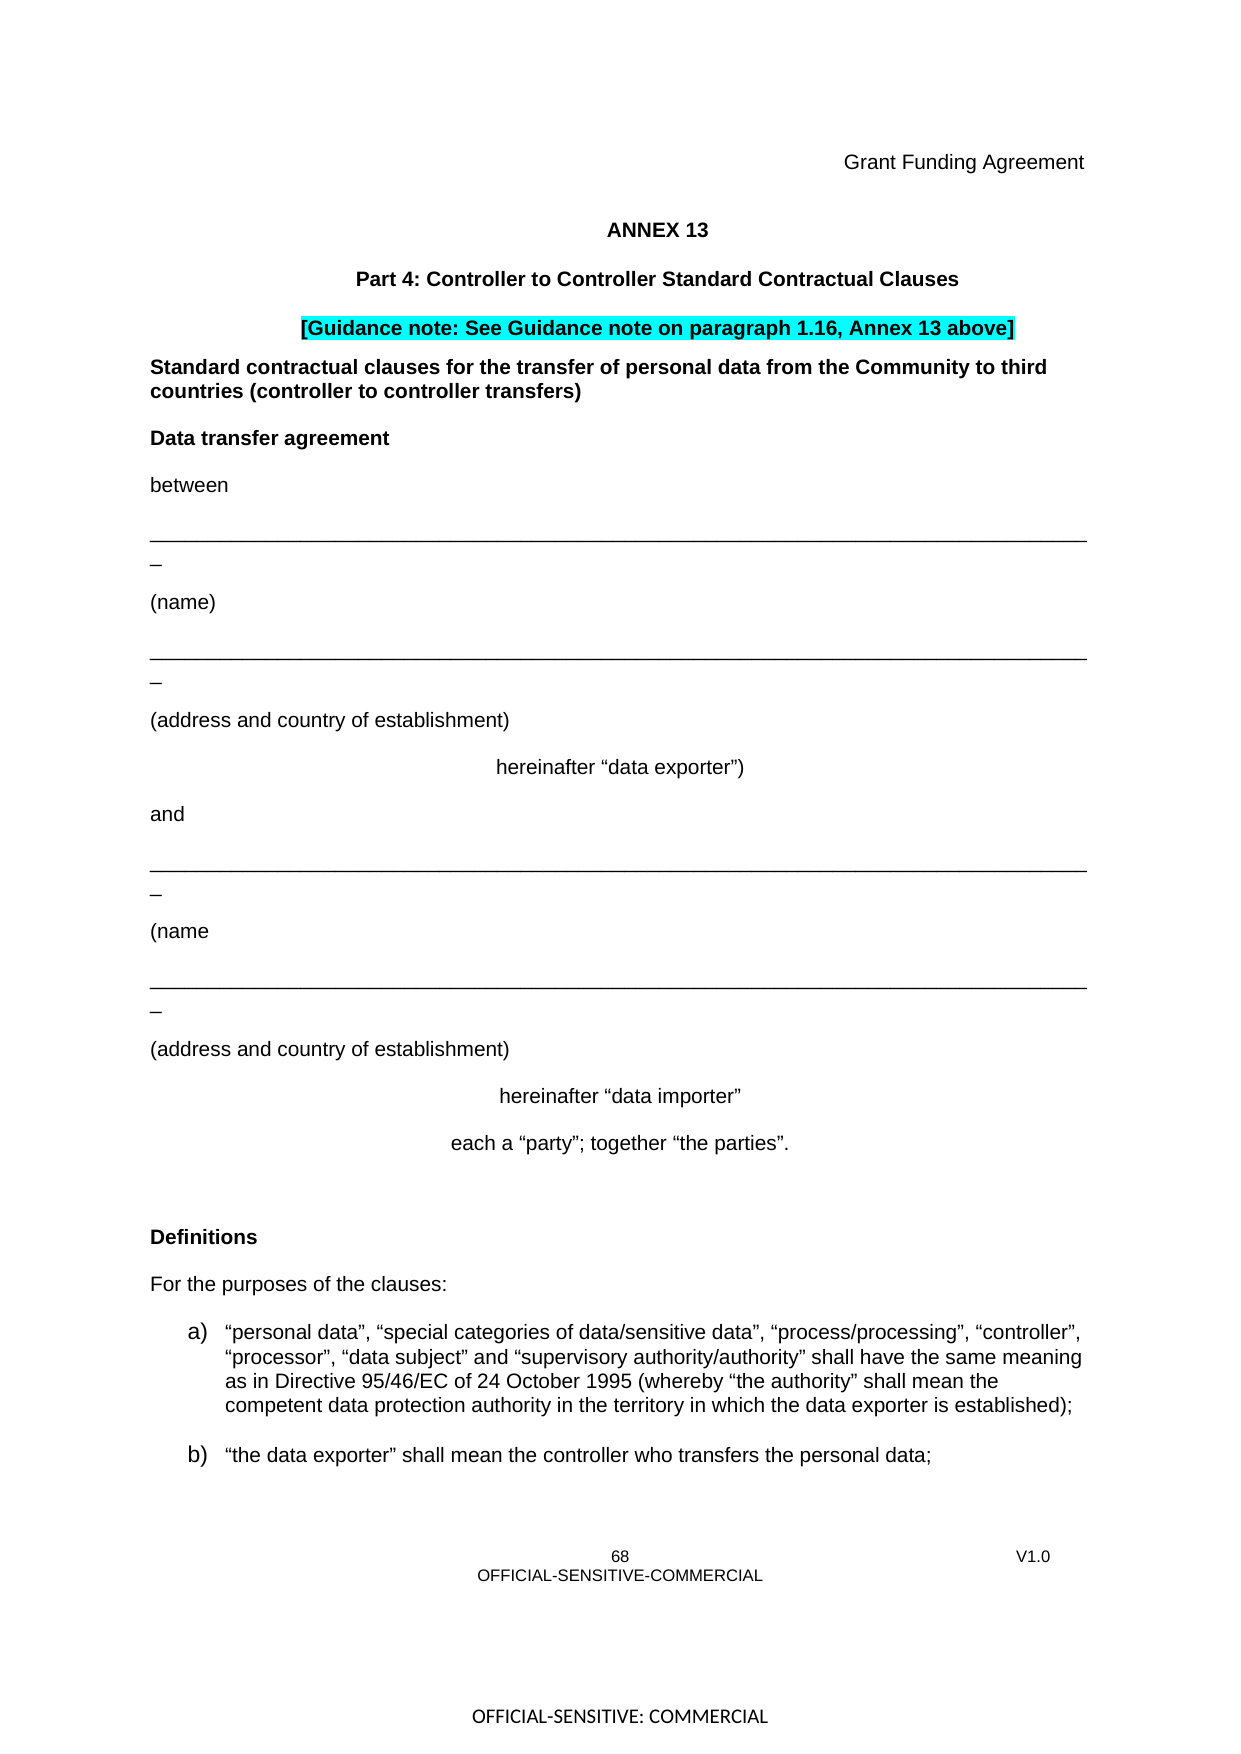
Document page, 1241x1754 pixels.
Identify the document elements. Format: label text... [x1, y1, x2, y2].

text __________________________________________________________________________________ [150, 519, 1090, 567]
text [Guidance note: See Guidance note on paragraph 1.16, Annex 13 above] [225, 316, 1090, 340]
text between [150, 472, 1090, 496]
text __________________________________________________________________________________ [150, 848, 1090, 896]
text (address and country of establishment) [150, 708, 1090, 732]
text (name [150, 919, 1090, 943]
text For the purposes of the clauses: [150, 1271, 1090, 1295]
text __________________________________________________________________________________ [150, 637, 1090, 685]
list “personal data”, “special categories of data/sensitive data”, “process/processing”, “controller”, “processor”, “data subject” and “supervisory authority/authority” shall have the same meaning as in Directive 95/46/EC of 24 October 1995 (whereby “the authority” shall mean the competent data protection authority in the territory in which the data exporter is established); [187, 1318, 1090, 1417]
text hereinafter “data importer” [150, 1084, 1090, 1108]
text Standard contractual clauses for the transfer of personal data from the Community to third countries (controller to controller transfers) [150, 355, 1090, 403]
text Part 4: Controller to Controller Standard Contractual Clauses [225, 267, 1090, 291]
text (name) [150, 590, 1090, 614]
text Definitions [150, 1224, 1090, 1248]
text Data transfer agreement [150, 426, 1090, 449]
text and [150, 802, 1090, 826]
text ANNEX 13 [225, 218, 1090, 242]
text (address and country of establishment) [150, 1037, 1090, 1061]
text hereinafter “data exporter”) [150, 755, 1090, 779]
text __________________________________________________________________________________ [150, 966, 1090, 1014]
text each a “party”; together “the parties”. [150, 1131, 1090, 1155]
list “the data exporter” shall mean the controller who transfers the personal data; [187, 1441, 1090, 1467]
